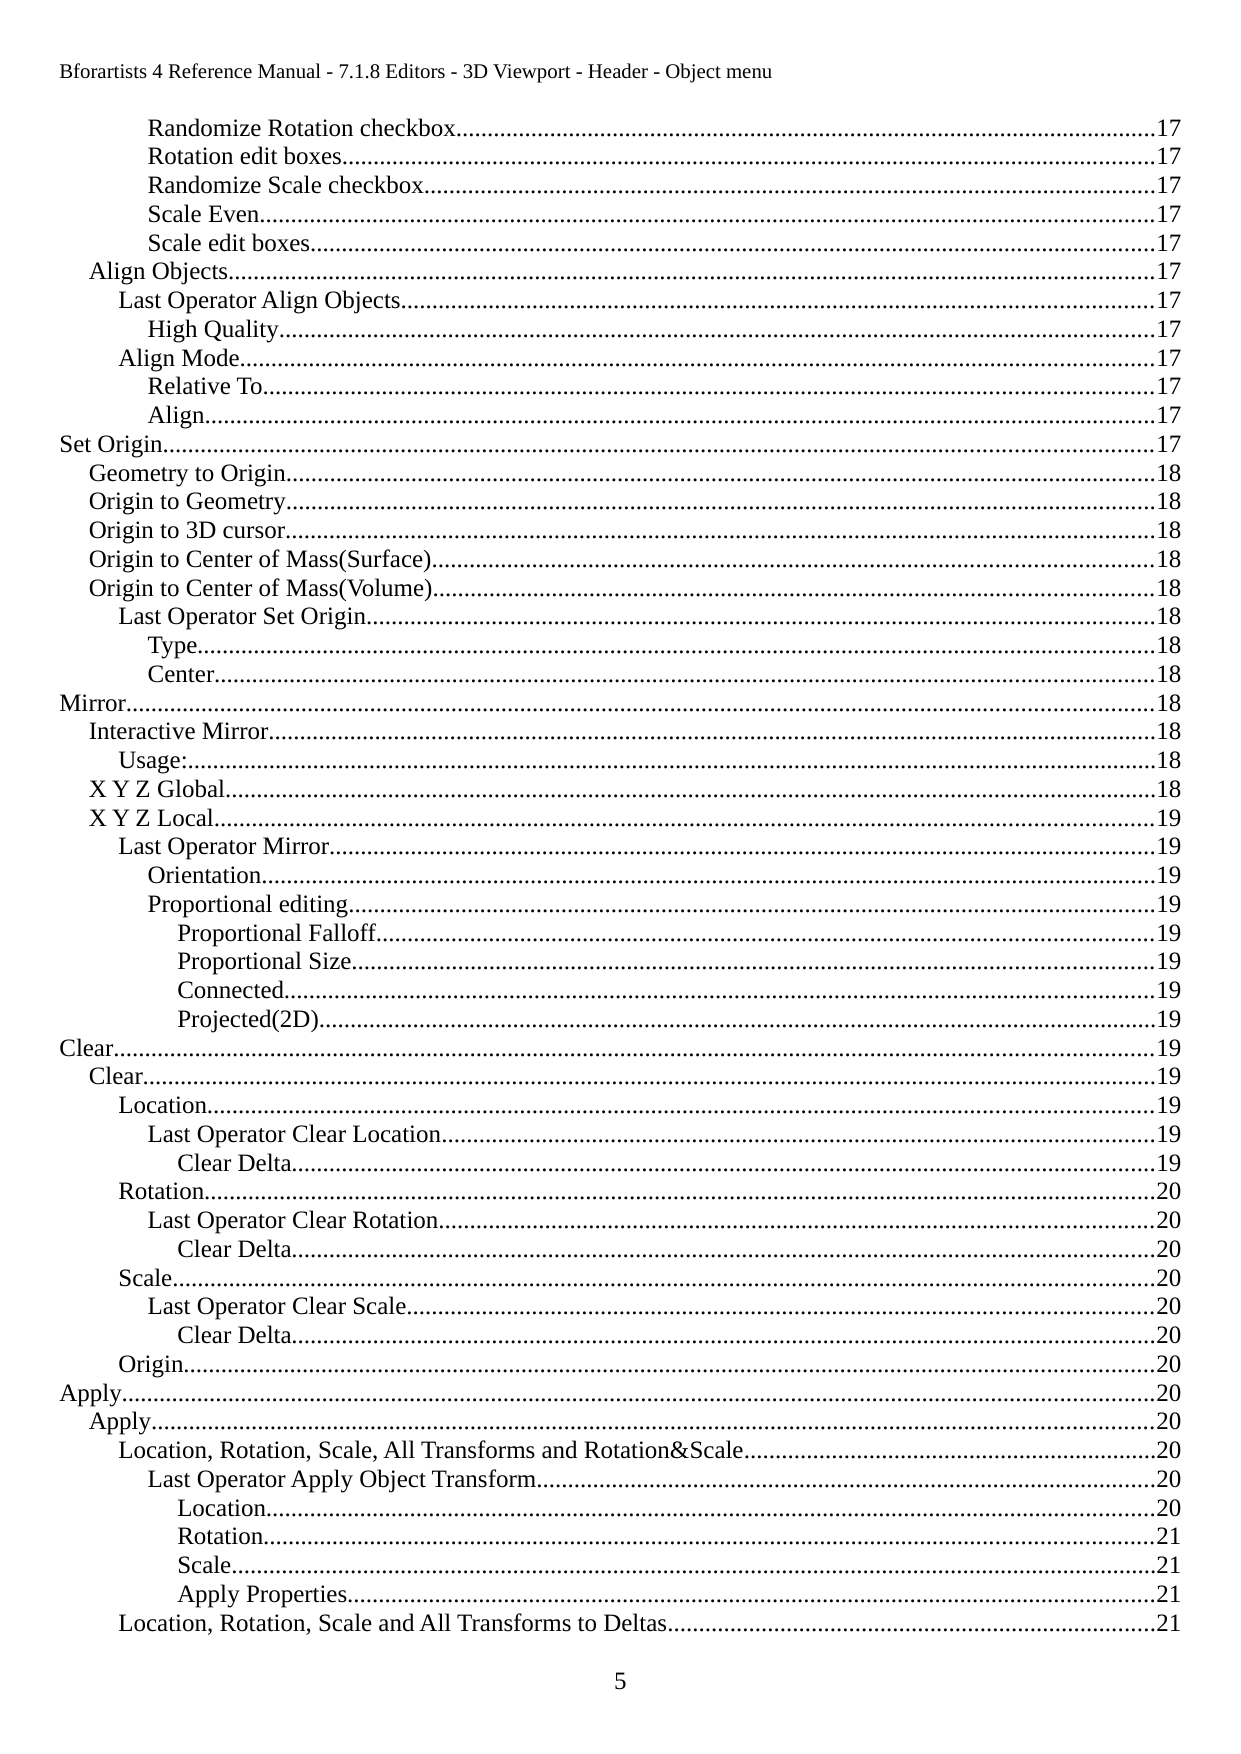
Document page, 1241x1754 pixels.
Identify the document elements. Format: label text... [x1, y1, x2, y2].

text Clear Delta 20 [177, 1234, 1181, 1263]
text Proportional Falloff 19 [177, 918, 1181, 946]
text Last Operator Set Origin 18 [118, 601, 1181, 630]
text Proportional Size 19 [177, 946, 1181, 975]
text Last Operator Clear Location 19 [147, 1119, 1181, 1148]
text Usage: 18 [118, 745, 1181, 774]
text Type 18 [147, 630, 1181, 659]
text Clear 19 [88, 1061, 1181, 1090]
text Clear Delta 20 [177, 1320, 1181, 1349]
text Origin to Center of Mass(Surface) 18 [88, 544, 1181, 573]
text X Y Z Global 18 [88, 774, 1181, 803]
text Origin to Geometry 18 [88, 486, 1181, 515]
text Origin 20 [118, 1349, 1181, 1378]
text Last Operator Clear Rotation 20 [147, 1205, 1181, 1234]
text Geometry to Origin 18 [88, 458, 1181, 486]
text Rotation edit boxes 17 [147, 141, 1181, 170]
text Center 18 [147, 659, 1181, 688]
text Proportional editing 19 [147, 889, 1181, 918]
text Clear Delta 19 [177, 1148, 1181, 1176]
text Randomize Rotation checkbox 17 [147, 113, 1181, 141]
text Last Operator Apply Object Transform. 20 [147, 1464, 1181, 1493]
text Location, Rotation, Scale, All Transforms and Rotation&Scale 20 [118, 1435, 1181, 1464]
text Origin to Center of Mass(Volume) 18 [88, 573, 1181, 601]
text Origin to 3D cursor 18 [88, 515, 1181, 544]
text Connected 19 [177, 975, 1181, 1004]
text Scale 20 [118, 1263, 1181, 1291]
text Set Origin 17 [59, 429, 1181, 458]
text Apply 20 [88, 1406, 1181, 1435]
text Last Operator Clear Scale 20 [147, 1291, 1181, 1320]
text Scale Even 17 [147, 199, 1181, 228]
text Align 17 [147, 400, 1181, 429]
text Location, Rotation, Scale and All Transforms to Deltas 21 [118, 1608, 1181, 1636]
text Clear 19 [59, 1033, 1181, 1061]
text Align Mode 17 [118, 343, 1181, 371]
text Last Operator Mirror 19 [118, 831, 1181, 860]
text Rotation 21 [177, 1521, 1181, 1550]
text Location 20 [177, 1493, 1181, 1521]
text Mirror 18 [59, 688, 1181, 716]
text Scale 21 [177, 1550, 1181, 1579]
text Projected(2D) 19 [177, 1004, 1181, 1033]
text Orientation 19 [147, 860, 1181, 889]
text Interactive Mirror 18 [88, 716, 1181, 745]
text Location 19 [118, 1090, 1181, 1119]
text Scale edit boxes 17 [147, 228, 1181, 256]
text Align Objects 17 [88, 256, 1181, 285]
text Rotation 20 [118, 1176, 1181, 1205]
text X Y Z Local 19 [88, 803, 1181, 831]
text Apply Properties 21 [177, 1579, 1181, 1608]
text Randomize Scale checkbox 17 [147, 170, 1181, 199]
text Relative To 17 [147, 371, 1181, 400]
text Last Operator Align Objects 17 [118, 285, 1181, 314]
text High Quality 17 [147, 314, 1181, 343]
text Apply 20 [59, 1378, 1181, 1406]
